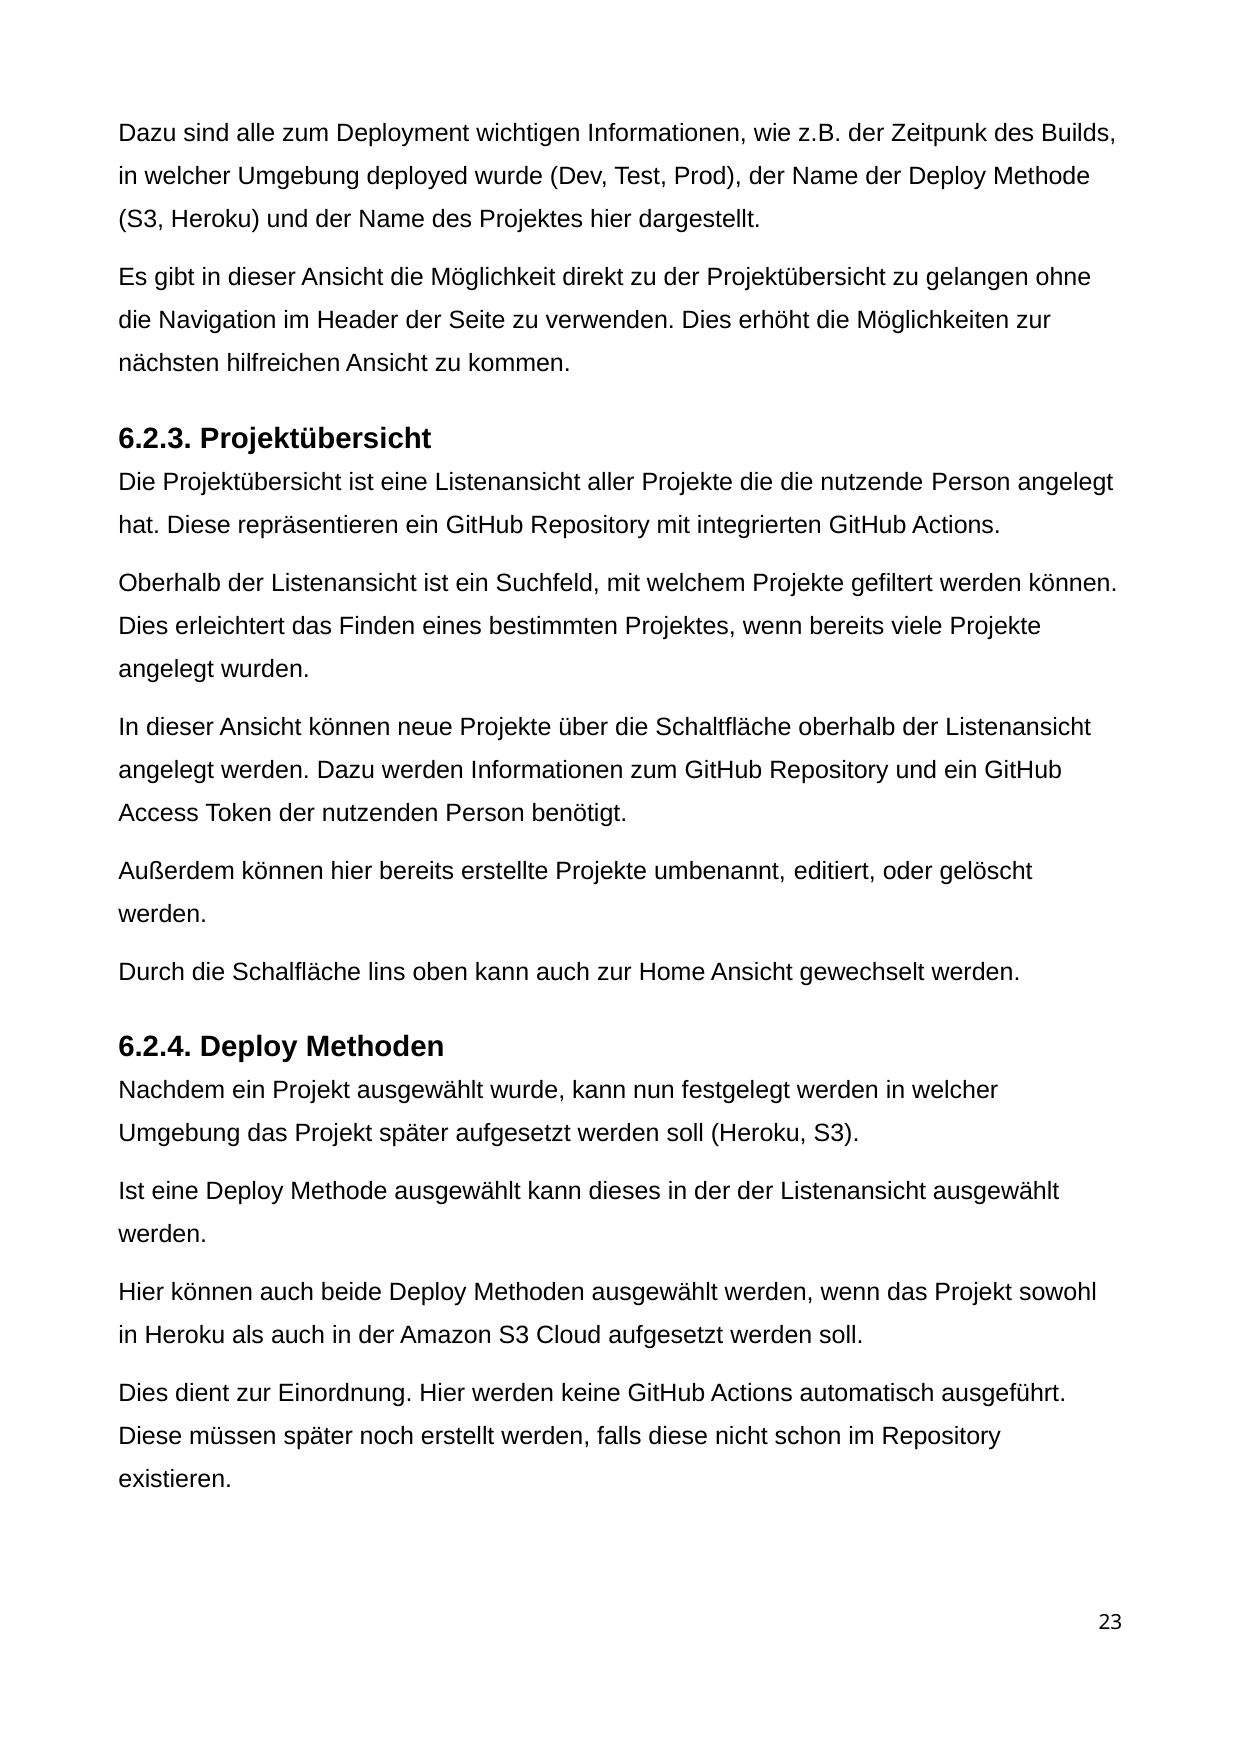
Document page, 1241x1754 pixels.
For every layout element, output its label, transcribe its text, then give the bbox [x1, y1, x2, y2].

text Oberhalb der Listenansicht ist ein Suchfeld, mit welchem Projekte gefiltert werden können. Dies erleichtert das Finden eines bestimmten Projektes, wenn bereits viele Projekte angelegt wurden. [118, 568, 1122, 683]
text Dazu sind alle zum Deployment wichtigen Informationen, wie z.B. der Zeitpunk des Builds, in welcher Umgebung deployed wurde (Dev, Test, Prod), der Name der Deploy Methode (S3, Heroku) und der Name des Projektes hier dargestellt. [118, 118, 1122, 233]
subtitle 6.2.3. Projektübersicht [118, 421, 1122, 454]
subtitle 6.2.4. Deploy Methoden [118, 1029, 1122, 1062]
text Nachdem ein Projekt ausgewählt wurde, kann nun festgelegt werden in welcher Umgebung das Projekt später aufgesetzt werden soll (Heroku, S3). [118, 1075, 1122, 1147]
text Hier können auch beide Deploy Methoden ausgewählt werden, wenn das Projekt sowohl in Heroku als auch in der Amazon S3 Cloud aufgesetzt werden soll. [118, 1277, 1122, 1348]
text Durch die Schalfläche lins oben kann auch zur Home Ansicht gewechselt werden. [118, 956, 1122, 985]
text In dieser Ansicht können neue Projekte über die Schaltfläche oberhalb der Listenansicht angelegt werden. Dazu werden Informationen zum GitHub Repository und ein GitHub Access Token der nutzenden Person benötigt. [118, 712, 1122, 827]
text Ist eine Deploy Methode ausgewählt kann dieses in der der Listenansicht ausgewählt werden. [118, 1176, 1122, 1248]
text Außerdem können hier bereits erstellte Projekte umbenannt, editiert, oder gelöscht werden. [118, 856, 1122, 927]
text Dies dient zur Einordnung. Hier werden keine GitHub Actions automatisch ausgeführt. Diese müssen später noch erstellt werden, falls diese nicht schon im Repository existieren. [118, 1377, 1122, 1492]
text Die Projektübersicht ist eine Listenansicht aller Projekte die die nutzende Person angelegt hat. Diese repräsentieren ein GitHub Repository mit integrierten GitHub Actions. [118, 467, 1122, 539]
text Es gibt in dieser Ansicht die Möglichkeit direkt zu der Projektübersicht zu gelangen ohne die Navigation im Header der Seite zu verwenden. Dies erhöht die Möglichkeiten zur nächsten hilfreichen Ansicht zu kommen. [118, 262, 1122, 377]
